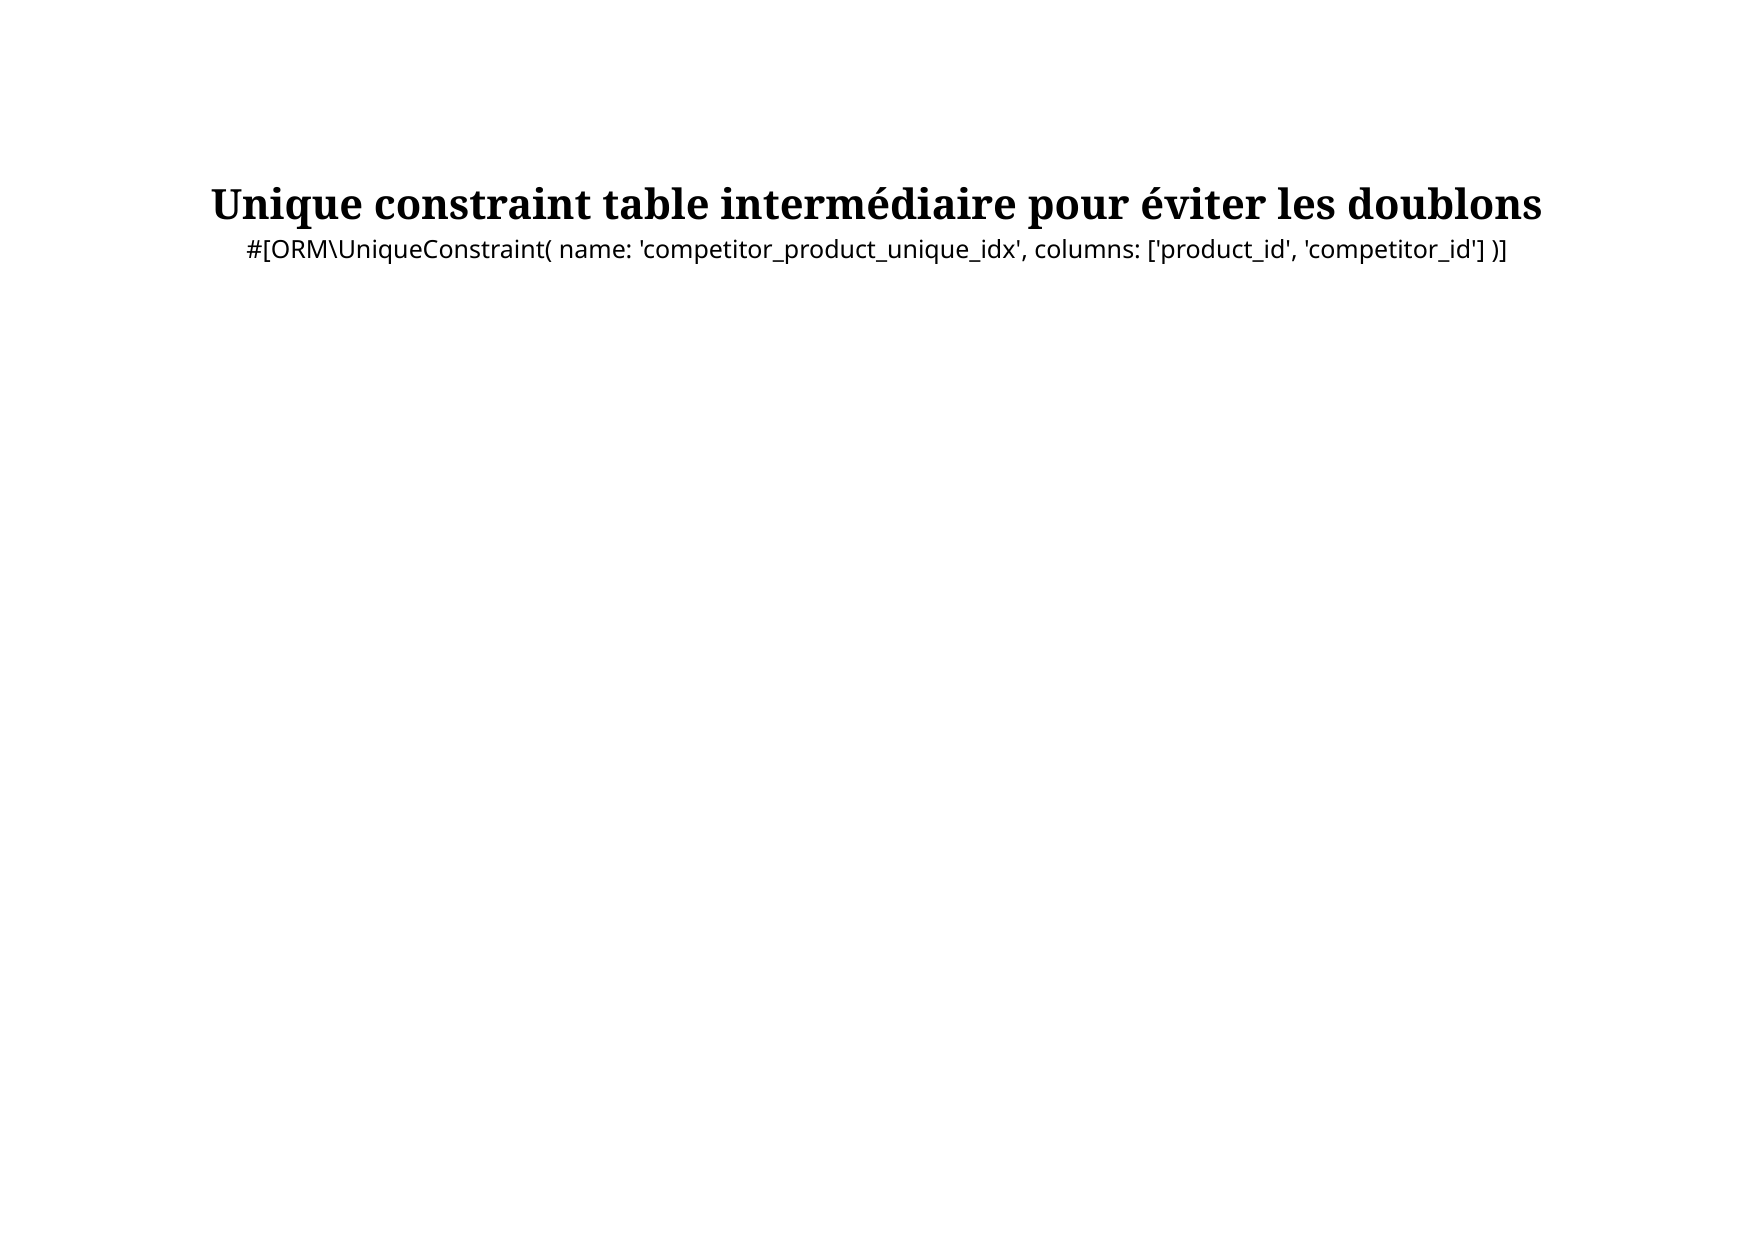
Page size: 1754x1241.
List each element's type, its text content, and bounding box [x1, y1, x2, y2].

text Unique constraint table intermédiaire pour éviter les doublons [118, 175, 1636, 232]
text #[ORM\UniqueConstraint( name: 'competitor_product_unique_idx', columns: ['product_id', 'competitor_id'] )] [118, 232, 1636, 266]
